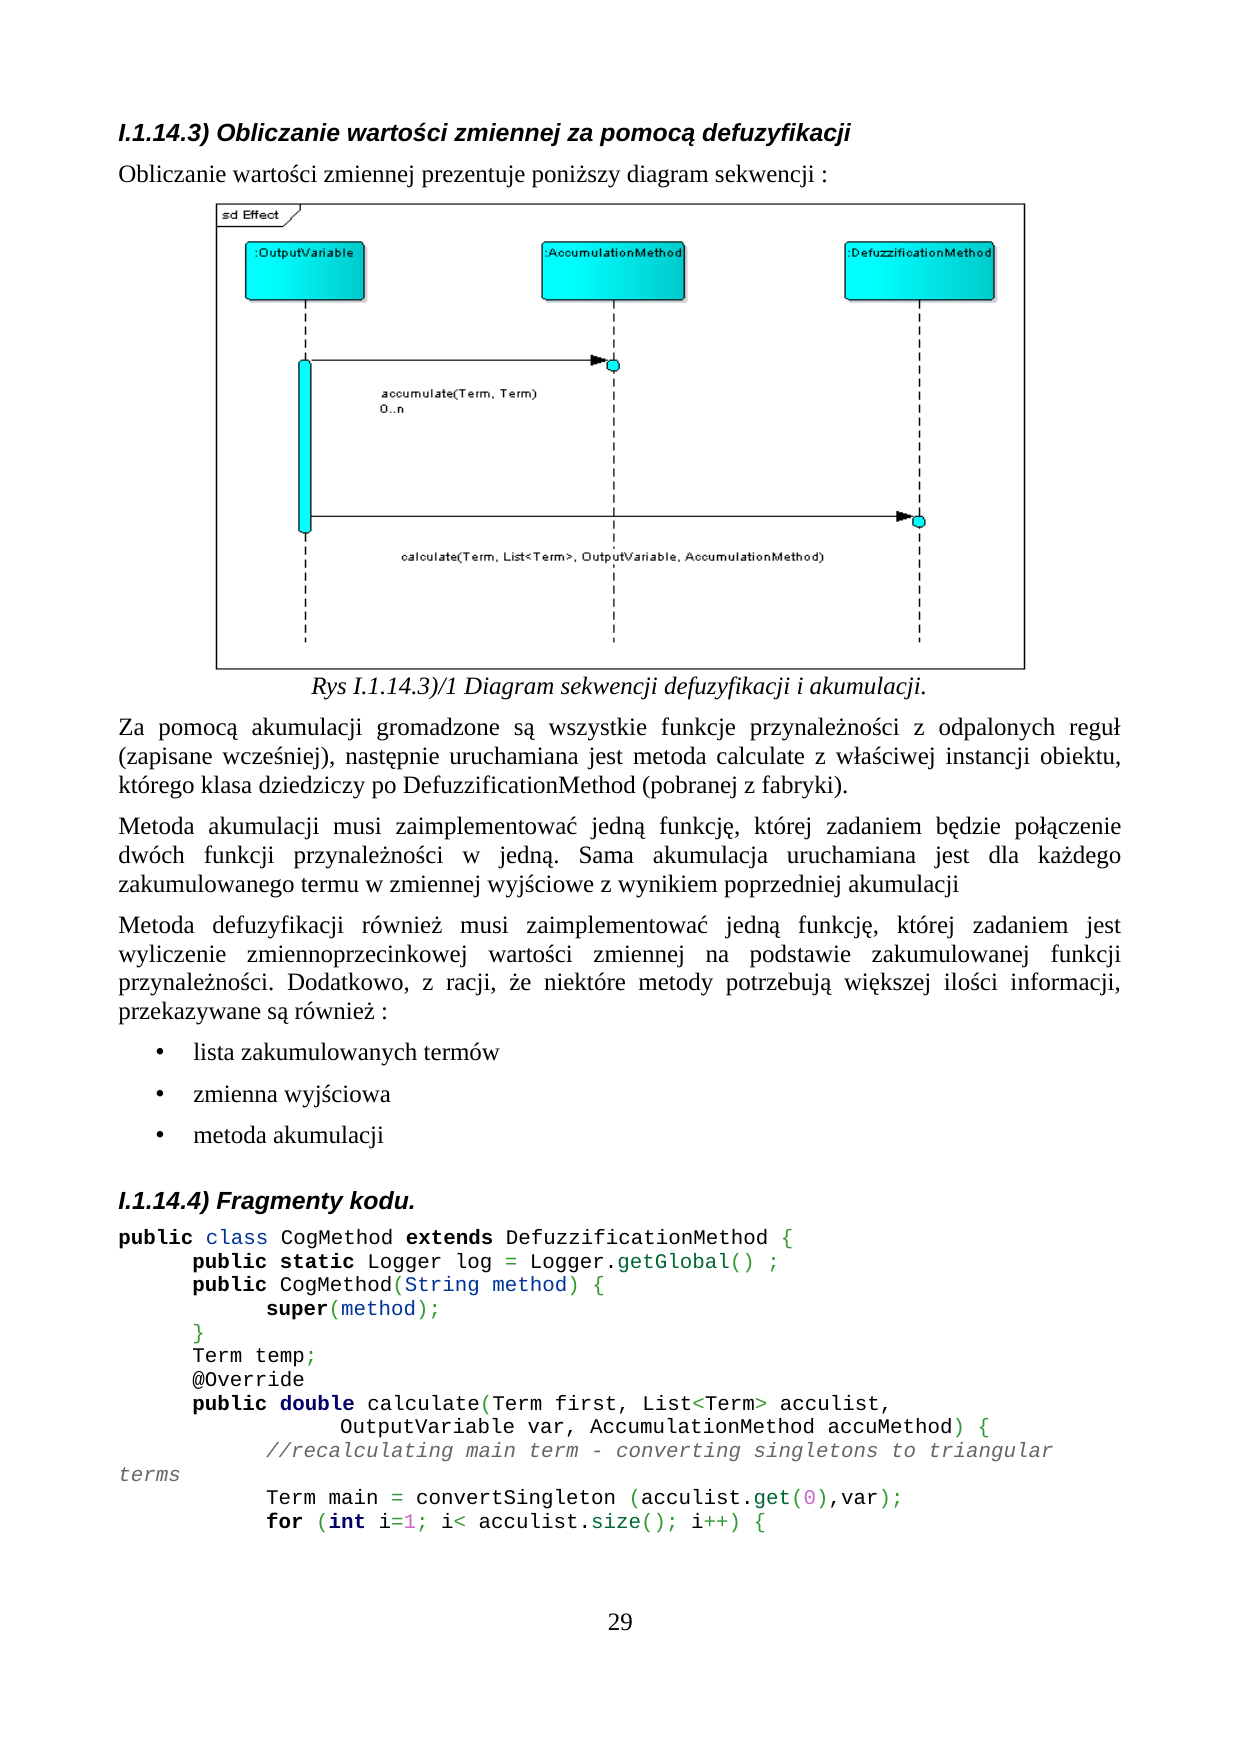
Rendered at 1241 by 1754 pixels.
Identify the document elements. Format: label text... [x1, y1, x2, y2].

text @Override [118, 1369, 1122, 1393]
text Obliczanie wartości zmiennej prezentuje poniższy diagram sekwencji : [118, 159, 1122, 188]
text Za pomocą akumulacji gromadzone są wszystkie funkcje przynależności z odpalonych reguł (zapisane wcześniej), następnie uruchamiana jest metoda calculate z właściwej instancji obiektu, którego klasa dziedziczy po DefuzzificationMethod (pobranej z fabryki). [118, 712, 1122, 799]
text } [118, 1322, 1122, 1345]
text Metoda defuzyfikacji również musi zaimplementować jedną funkcję, której zadaniem jest wyliczenie zmiennoprzecinkowej wartości zmiennej na podstawie zakumulowanej funkcji przynależności. Dodatkowo, z racji, że niektóre metody potrzebują większej ilości informacji, przekazywane są również : [118, 910, 1122, 1025]
list metoda akumulacji [156, 1120, 1122, 1149]
text //recalculating main term - converting singletons to triangular terms [118, 1440, 1122, 1487]
text public double calculate(Term first, List<Term> acculist, [118, 1393, 1122, 1416]
list lista zakumulowanych termów [156, 1037, 1122, 1066]
subtitle Fragmenty kodu. [118, 1186, 1122, 1215]
text Metoda akumulacji musi zaimplementować jedną funkcję, której zadaniem będzie połączenie dwóch funkcji przynależności w jedną. Sama akumulacja uruchamiana jest dla każdego zakumulowanego termu w zmiennej wyjściowe z wynikiem poprzedniej akumulacji [118, 811, 1122, 897]
text for (int i=1; i< acculist.size(); i++) { [118, 1511, 1122, 1534]
list zmienna wyjściowa [156, 1079, 1122, 1107]
text Rys I.1.14.3)/1 Diagram sekwencji defuzyfikacji i akumulacji. [118, 672, 1122, 700]
text OutputVariable var, AccumulationMethod accuMethod) { [118, 1416, 1122, 1440]
subtitle Obliczanie wartości zmiennej za pomocą defuzyfikacji [118, 118, 1122, 147]
picture [212, 200, 1028, 672]
text Term temp; [118, 1345, 1122, 1369]
text public CogMethod(String method) { [118, 1274, 1122, 1298]
text super(method); [118, 1298, 1122, 1322]
text Term main = convertSingleton (acculist.get(0),var); [118, 1487, 1122, 1511]
text public class CogMethod extends DefuzzificationMethod { [118, 1227, 1122, 1251]
text public static Logger log = Logger.getGlobal() ; [118, 1251, 1122, 1274]
